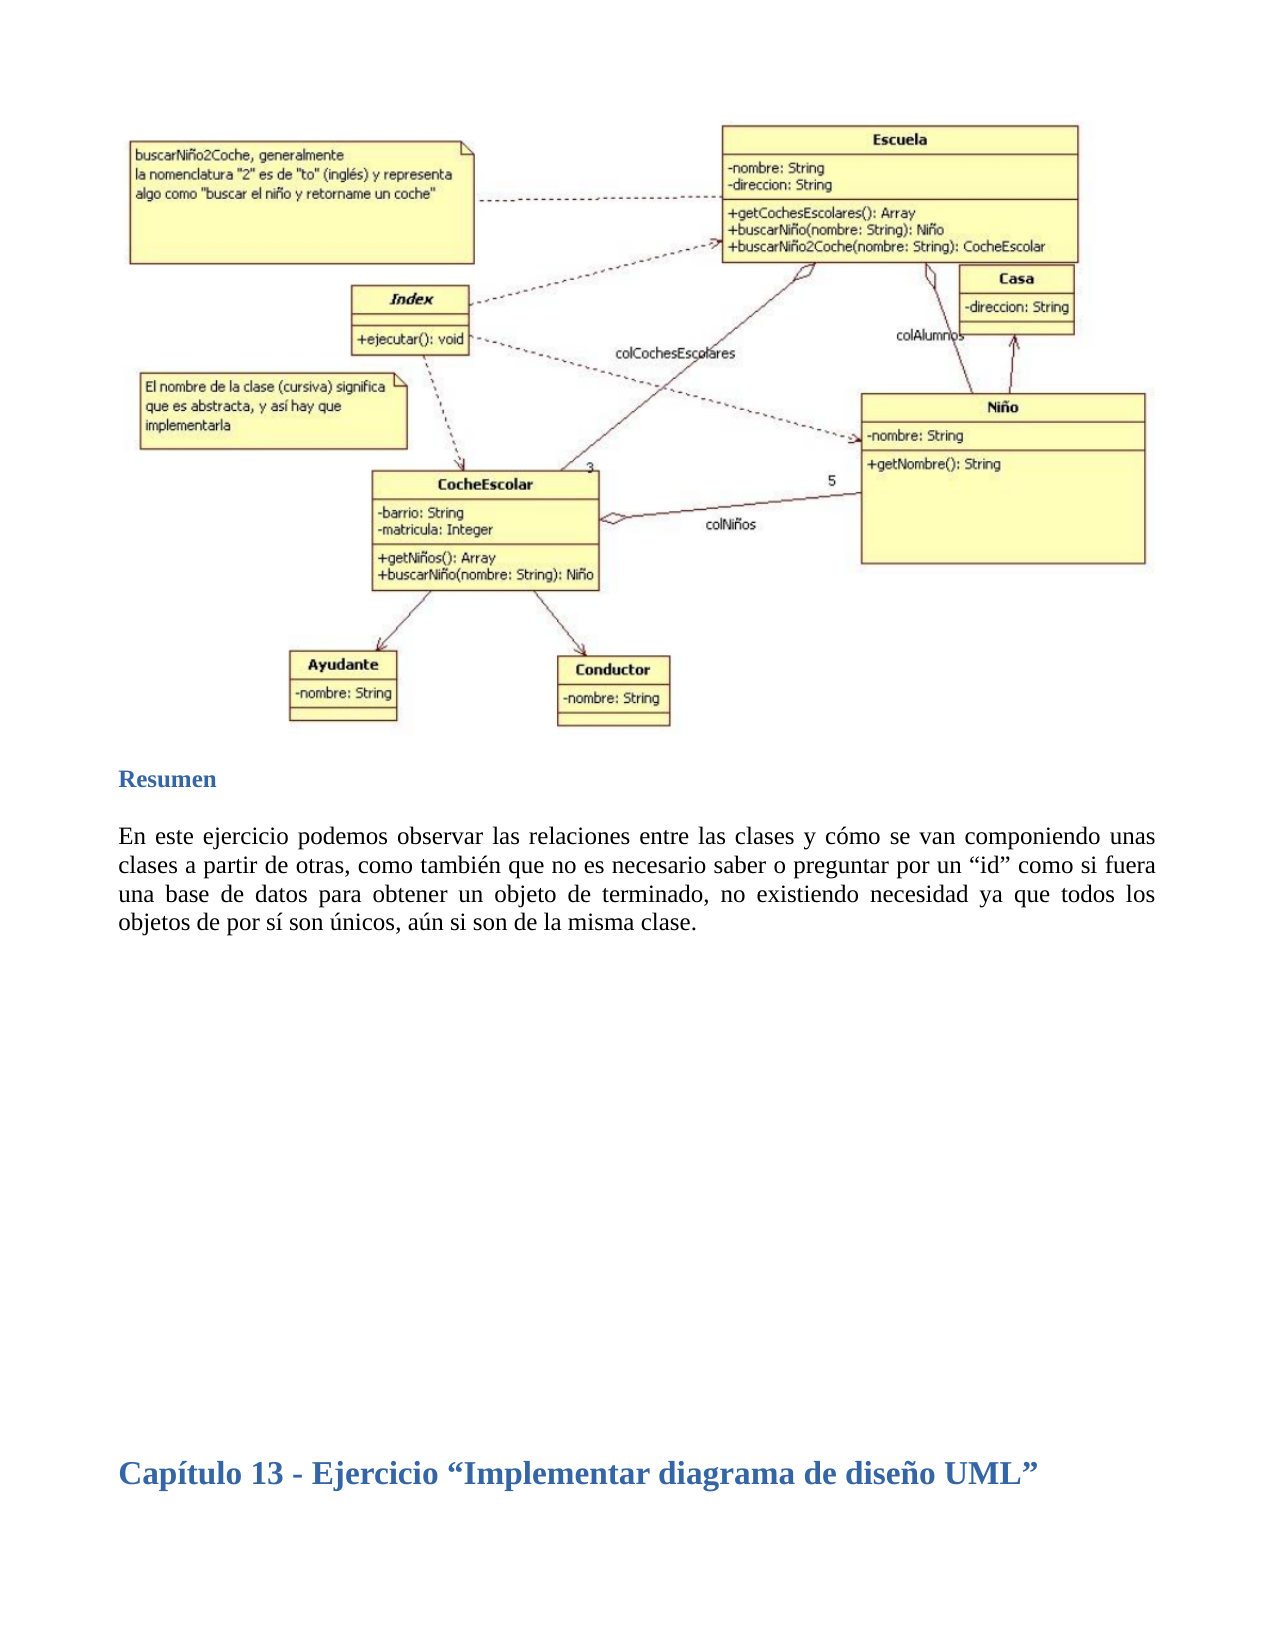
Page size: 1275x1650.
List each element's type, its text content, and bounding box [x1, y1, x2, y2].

text Resumen [118, 764, 1157, 792]
picture [118, 118, 1157, 735]
text Capítulo 13 - Ejercicio “Implementar diagrama de diseño UML” [118, 1454, 1157, 1492]
text En este ejercicio podemos observar las relaciones entre las clases y cómo se van componiendo unas clases a partir de otras, como también que no es necesario saber o preguntar por un “id” como si fuera una base de datos para obtener un objeto de terminado, no existiendo necesidad ya que todos los objetos de por sí son únicos, aún si son de la misma clase. [118, 821, 1157, 936]
